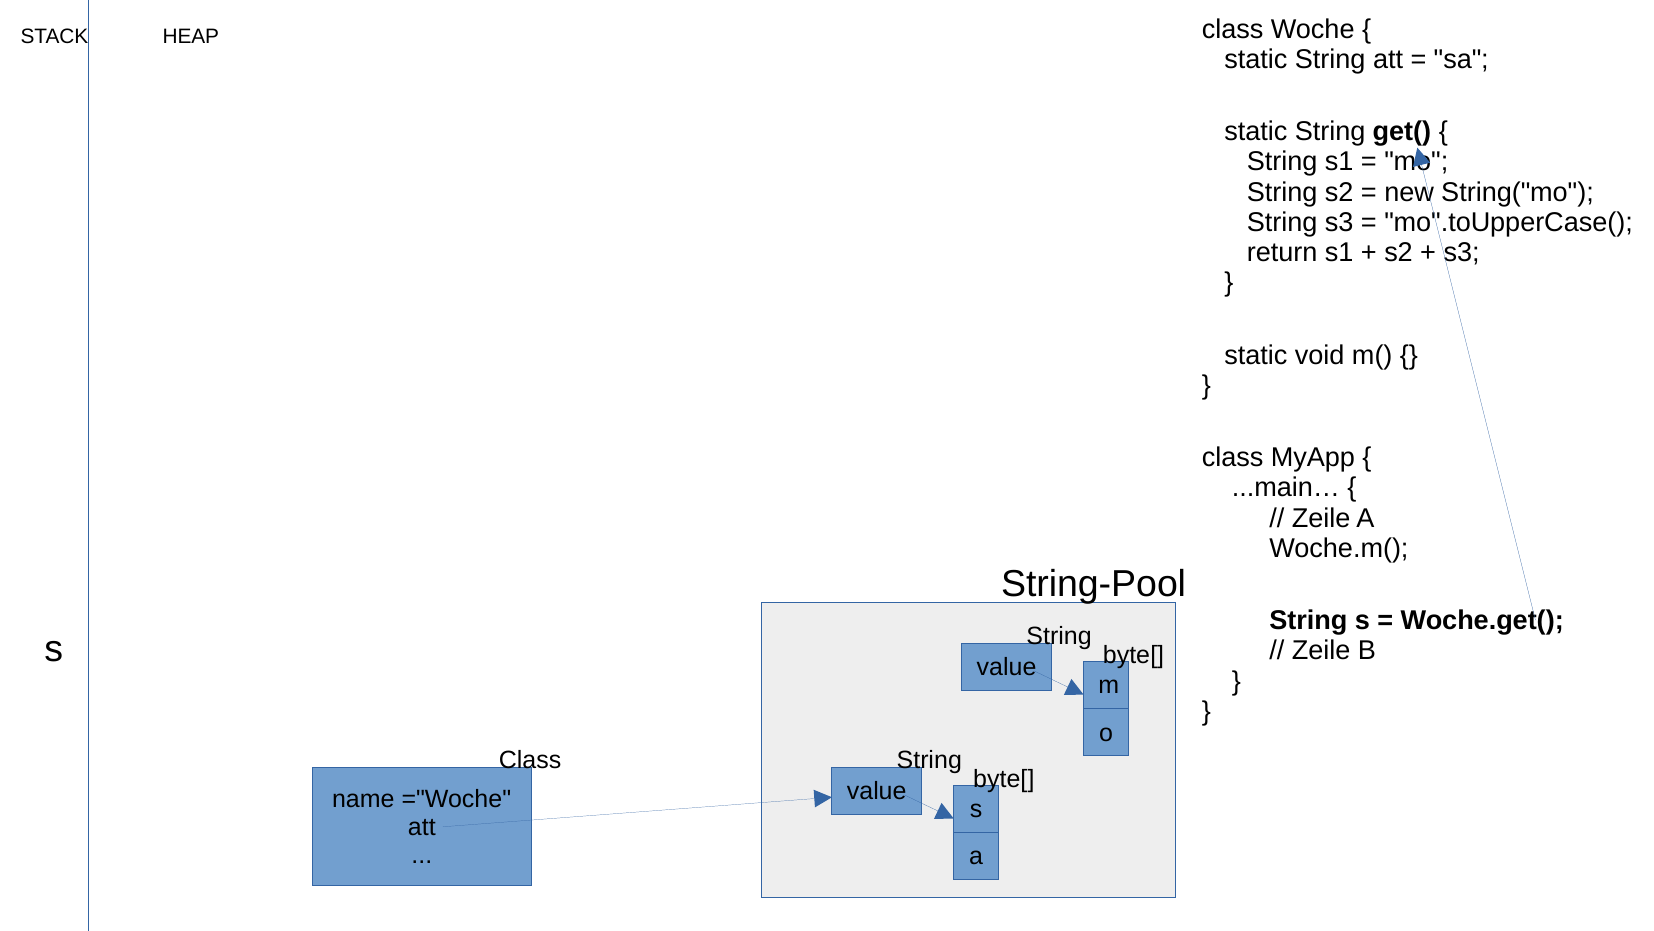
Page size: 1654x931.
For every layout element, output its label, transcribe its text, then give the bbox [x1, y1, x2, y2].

text_box byte[] [1088, 633, 1180, 677]
text_box byte[] [958, 757, 1050, 801]
text_box s [953, 785, 999, 832]
text_box name ="Woche" att ... [312, 767, 532, 886]
text_box [761, 602, 1176, 898]
text_box s [29, 620, 78, 677]
text_box String-Pool [986, 555, 1201, 612]
text_box m [1083, 661, 1129, 708]
text_box [1052, 658, 1088, 692]
text_box Class [484, 738, 577, 782]
text_box o [1083, 708, 1129, 756]
text_box value [961, 643, 1052, 691]
text_box STACK [5, 17, 124, 63]
text_box HEAP [147, 17, 266, 63]
text_box [922, 782, 958, 816]
text_box class Woche { static String att = "sa"; static String get() { String s1 = "mo"; String s2 = new String("mo"); String s3 = "mo".toUpperCase(); return s1 + s2 + s3; } static void m() {} } class MyApp { ...main… { // Zeile A Woche.m(); String s = Woche.get(); // Zeile B } } [1187, 6, 1648, 734]
text_box String [1011, 614, 1107, 658]
text_box a [953, 832, 999, 880]
text_box String [881, 738, 978, 782]
text_box value [831, 767, 922, 815]
